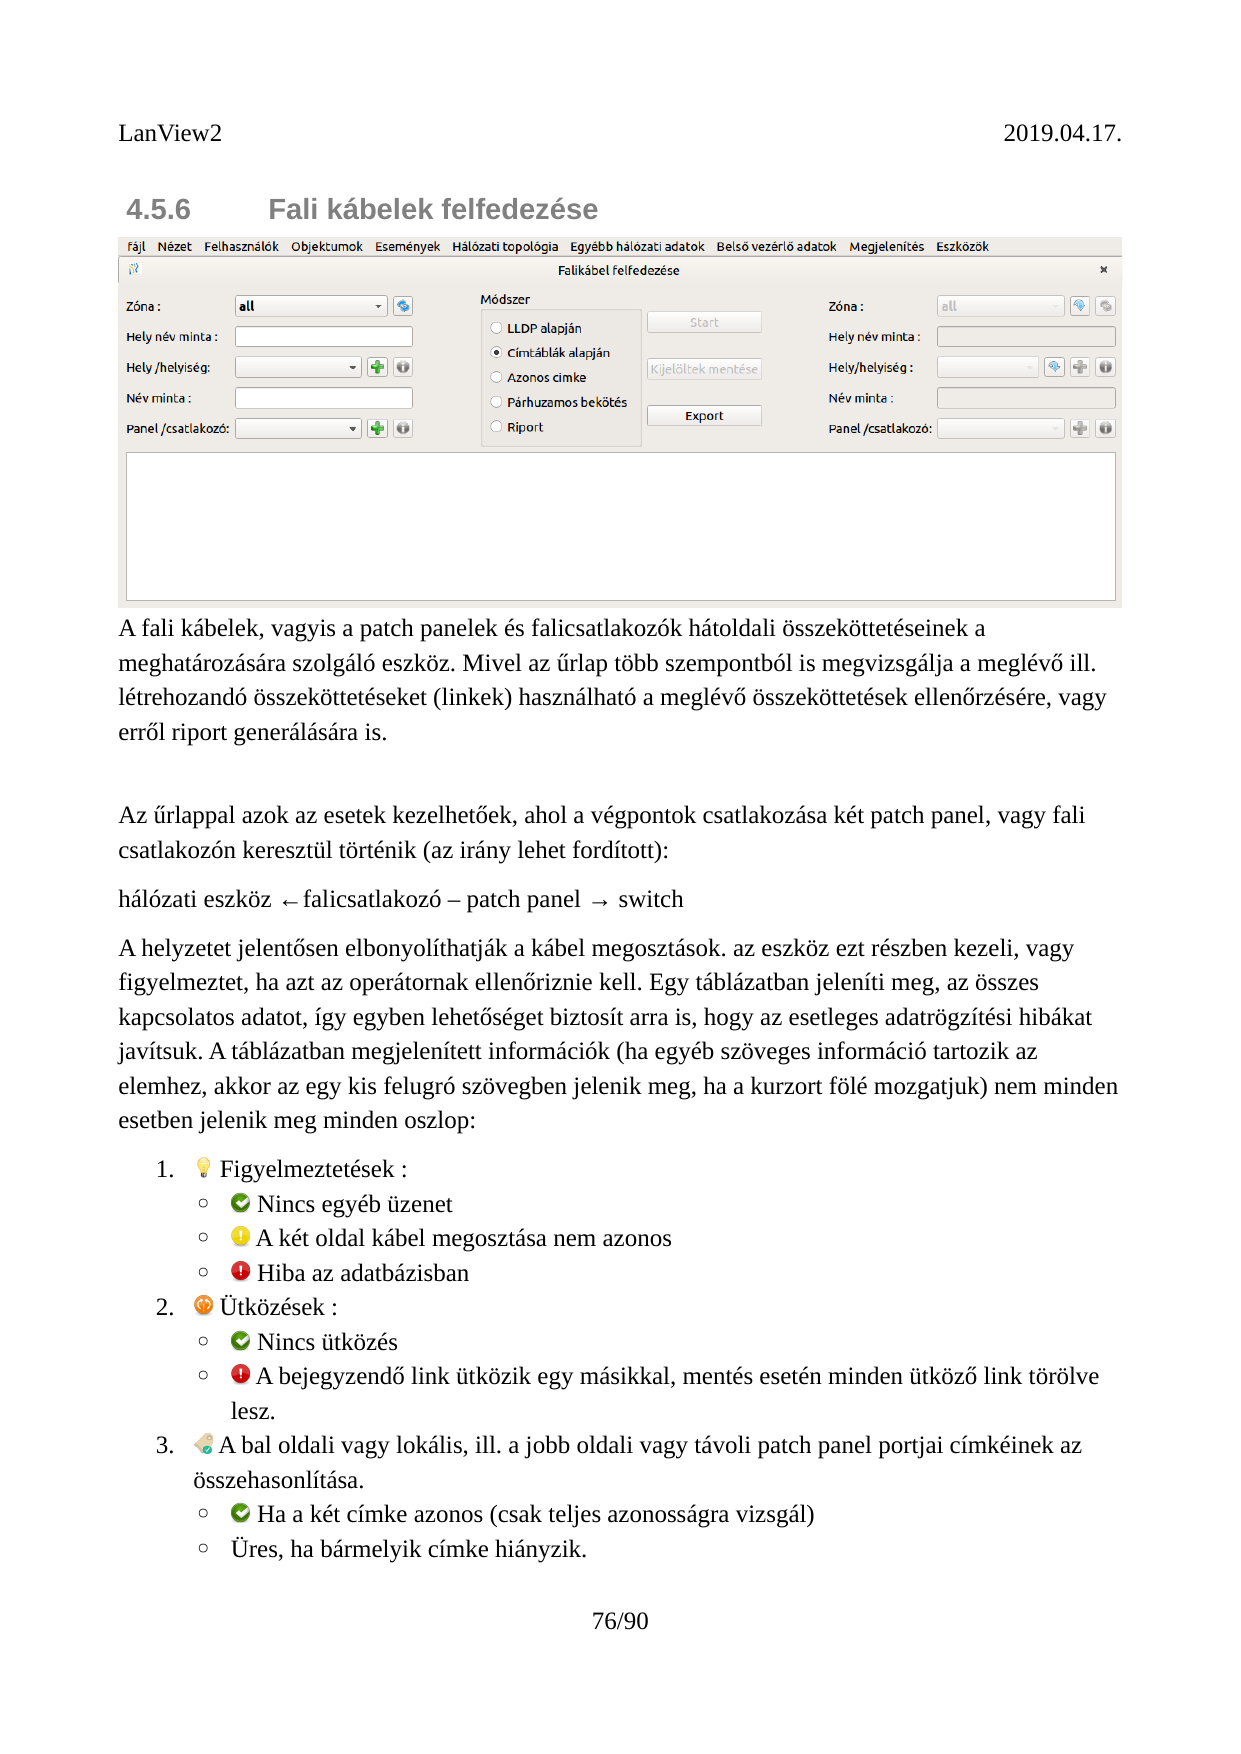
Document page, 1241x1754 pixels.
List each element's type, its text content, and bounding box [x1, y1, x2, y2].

text Az űrlappal azok az esetek kezelhetőek, ahol a végpontok csatlakozása két patch panel, vagy fali csatlakozón keresztül történik (az irány lehet fordított): [118, 800, 1122, 864]
list Ha a két címke azonos (csak teljes azonosságra vizsgál) [193, 1499, 1122, 1528]
picture [193, 1157, 214, 1178]
picture [230, 1330, 251, 1351]
list Üres, ha bármelyik címke hiányzik. [193, 1534, 1122, 1562]
picture [230, 1192, 251, 1213]
picture [230, 1502, 251, 1523]
list Figyelmeztetések : [156, 1154, 1122, 1183]
picture [118, 237, 1123, 608]
subtitle Fali kábelek felfedezése [118, 192, 1122, 225]
list Nincs ütközés [193, 1327, 1122, 1356]
list Nincs egyéb üzenet [193, 1189, 1122, 1218]
picture [230, 1364, 251, 1385]
list A két oldal kábel megosztása nem azonos [193, 1223, 1122, 1252]
list A bejegyzendő link ütközik egy másikkal, mentés esetén minden ütköző link törölve lesz. [193, 1361, 1122, 1424]
list Hiba az adatbázisban [193, 1258, 1122, 1287]
picture [193, 1295, 214, 1316]
list A bal oldali vagy lokális, ill. a jobb oldali vagy távoli patch panel portjai címkéinek az összehasonlítása. [156, 1430, 1122, 1493]
list Ütközések : [156, 1292, 1122, 1321]
picture [230, 1261, 251, 1282]
text A helyzetet jelentősen elbonyolíthatják a kábel megosztások. az eszköz ezt részben kezeli, vagy figyelmeztet, ha azt az operátornak ellenőriznie kell. Egy táblázatban jeleníti meg, az összes kapcsolatos adatot, így egyben lehetőséget biztosít arra is, hogy az esetleges adatrögzítési hibákat javítsuk. A táblázatban megjelenített információk (ha egyéb szöveges információ tartozik az elemhez, akkor az egy kis felugró szövegben jelenik meg, ha a kurzort fölé mozgatjuk) nem minden esetben jelenik meg minden oszlop: [118, 933, 1122, 1134]
picture [230, 1226, 251, 1247]
picture [193, 1433, 214, 1454]
text hálózati eszköz ←falicsatlakozó – patch panel → switch [118, 884, 1122, 913]
text A fali kábelek, vagyis a patch panelek és falicsatlakozók hátoldali összeköttetéseinek a meghatározására szolgáló eszköz. Mivel az űrlap több szempontból is megvizsgálja a meglévő ill. létrehozandó összeköttetéseket (linkek) használható a meglévő összeköttetések ellenőrzésére, vagy erről riport generálására is. [118, 608, 1122, 780]
